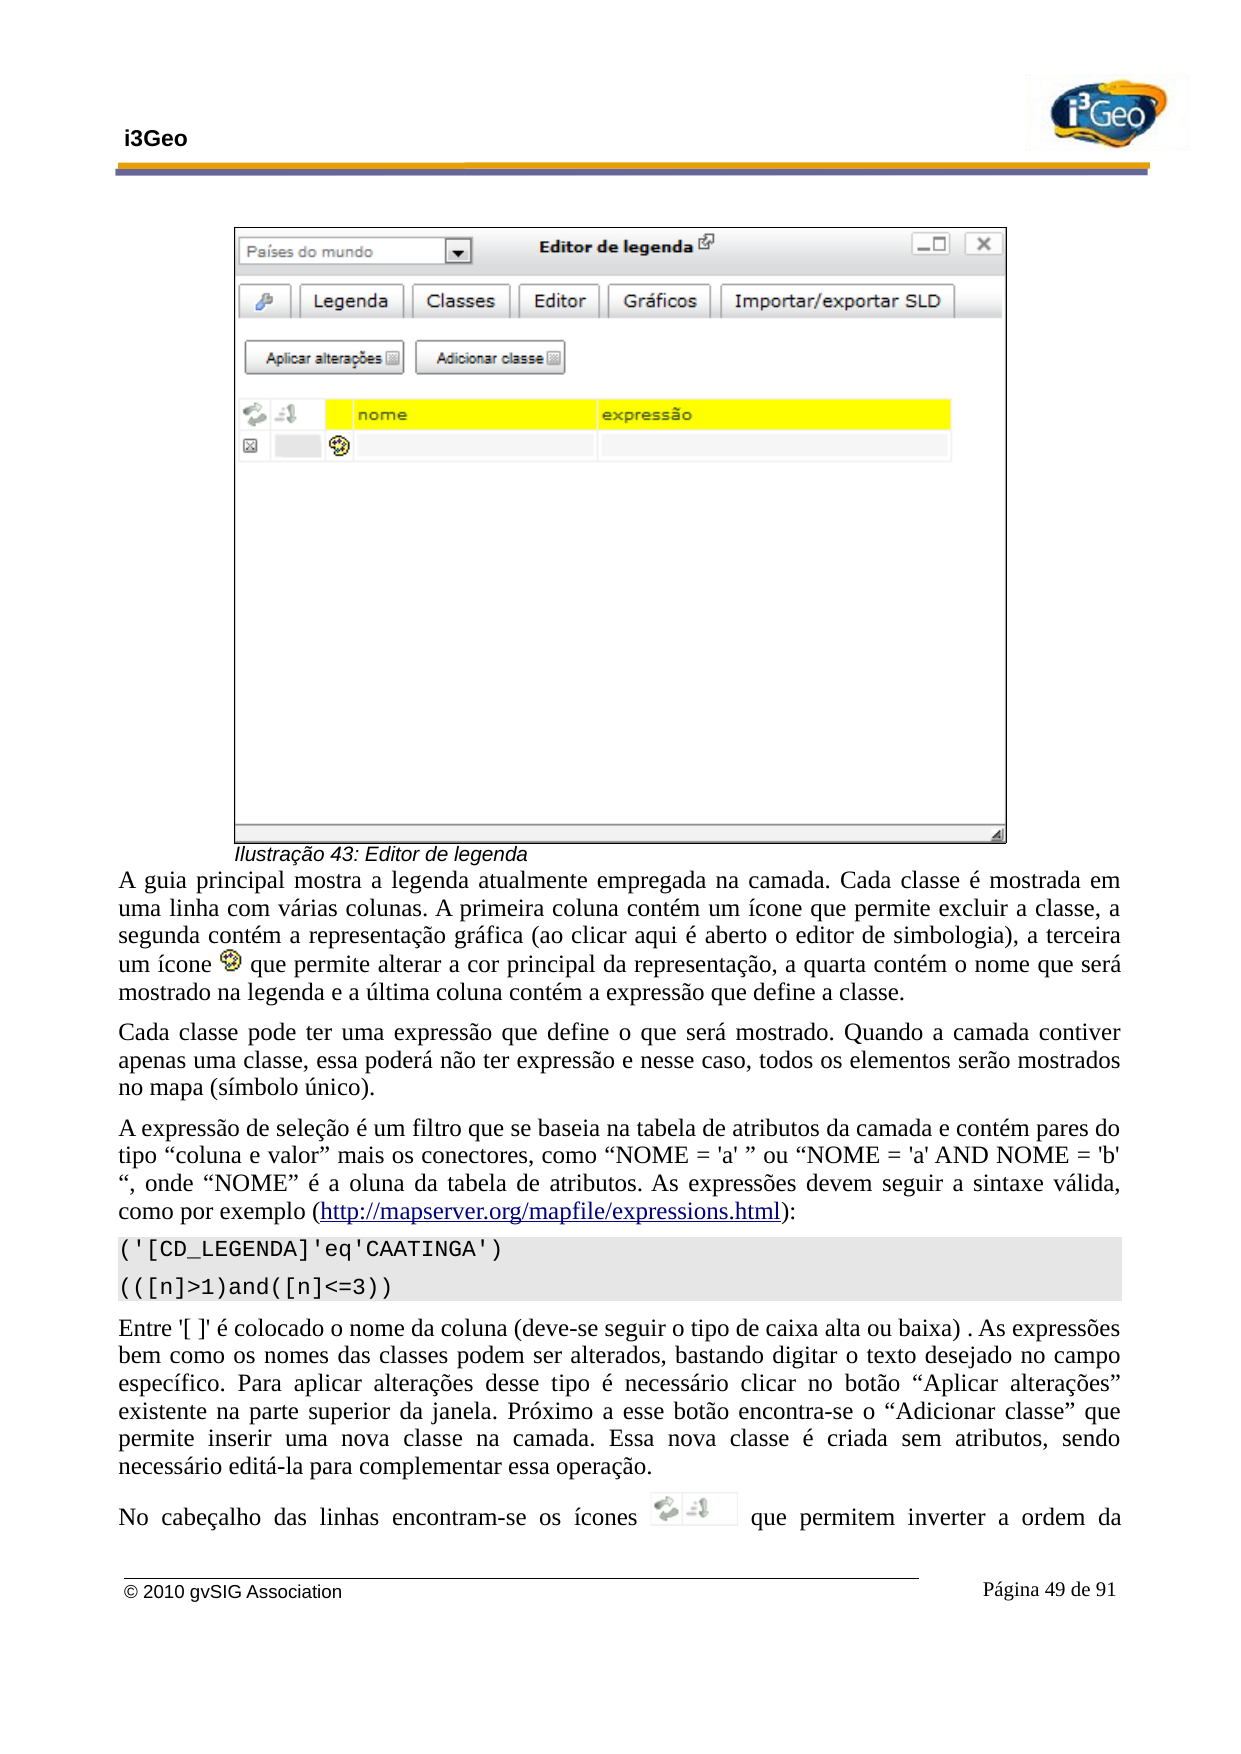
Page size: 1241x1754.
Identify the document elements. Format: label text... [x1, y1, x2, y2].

text (([n]>1)and([n]<=3)) [118, 1275, 1122, 1301]
text Ilustração 43: Editor de legenda [234, 844, 1006, 866]
picture [650, 1492, 739, 1526]
text A expressão de seleção é um filtro que se baseia na tabela de atributos da camada e contém pares do tipo “coluna e valor” mais os conectores, como “NOME = 'a' ” ou “NOME = 'a' AND NOME = 'b' “, onde “NOME” é a oluna da tabela de atributos. As expressões devem seguir a sintaxe válida, como por exemplo (http://mapserver.org/mapfile/expressions.html): [118, 1114, 1122, 1224]
text ('[CD_LEGENDA]'eq'CAATINGA') [118, 1237, 1122, 1263]
text A guia principal mostra a legenda atualmente empregada na camada. Cada classe é mostrada em uma linha com várias colunas. A primeira coluna contém um ícone que permite excluir a classe, a segunda contém a representação gráfica (ao clicar aqui é aberto o editor de simbologia), a terceira um ícone que permite alterar a cor principal da representação, a quarta contém o nome que será mostrado na legenda e a última coluna contém a expressão que define a classe. [118, 214, 1122, 1006]
picture [219, 949, 243, 973]
text Cada classe pode ter uma expressão que define o que será mostrado. Quando a camada contiver apenas uma classe, essa poderá não ter expressão e nesse caso, todos os elementos serão mostrados no mapa (símbolo único). [118, 1018, 1122, 1101]
picture [235, 228, 1006, 843]
text Entre '[ ]' é colocado o nome da coluna (deve-se seguir o tipo de caixa alta ou baixa) . As expressões bem como os nomes das classes podem ser alterados, bastando digitar o texto desejado no campo específico. Para aplicar alterações desse tipo é necessário clicar no botão “Aplicar alterações” existente na parte superior da janela. Próximo a esse botão encontra-se o “Adicionar classe” que permite inserir uma nova classe na camada. Essa nova classe é criada sem atributos, sendo necessário editá-la para complementar essa operação. [118, 1314, 1122, 1480]
picture [1025, 74, 1191, 151]
text No cabeçalho das linhas encontram-se os ícones que permitem inverter a ordem da [118, 1492, 1122, 1531]
